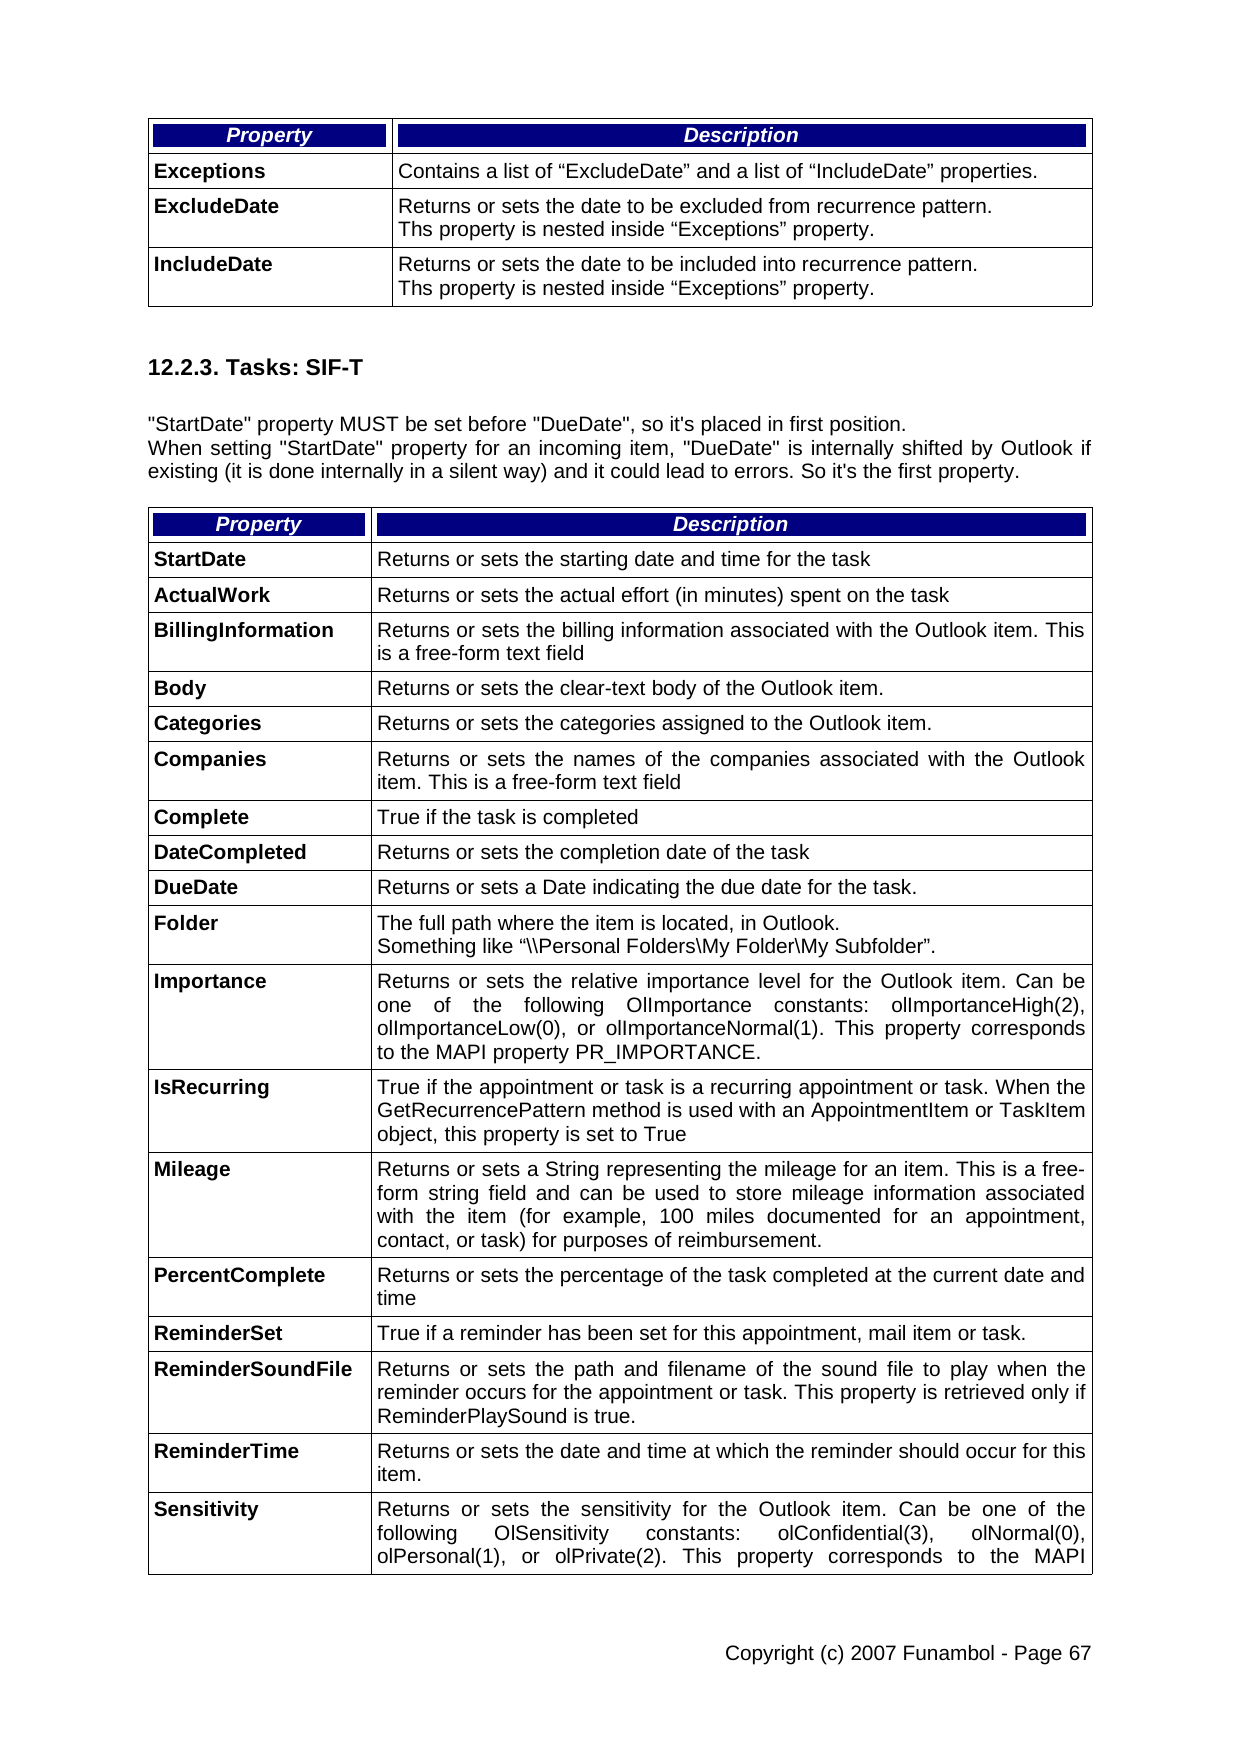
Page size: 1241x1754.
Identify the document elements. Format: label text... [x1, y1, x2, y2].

table_cell ReminderSet [149, 1317, 371, 1351]
table_cell Companies [149, 742, 371, 800]
table_header Description [372, 508, 1092, 542]
table_cell Returns or sets a Date indicating the due date for the task. [372, 871, 1092, 905]
table_cell Returns or sets the percentage of the task completed at the current date and time [372, 1258, 1092, 1316]
subtitle Tasks: SIF-T [148, 354, 1093, 380]
table_cell Returns or sets the date and time at which the reminder should occur for this item. [372, 1434, 1092, 1492]
table_cell Returns or sets a String representing the mileage for an item. This is a free-form string field and can be used to store mileage information associated with the item (for example, 100 miles documented for an appointment, contact, or task) for purposes of reimbursement. [372, 1153, 1092, 1257]
table_cell Returns or sets the names of the companies associated with the Outlook item. This is a free-form text field [372, 742, 1092, 800]
text "StartDate" property MUST be set before "DueDate", so it's placed in first position. [148, 413, 1093, 436]
table_cell True if the task is completed [372, 801, 1092, 835]
table_cell Contains a list of “ExcludeDate” and a list of “IncludeDate” properties. [393, 154, 1092, 188]
table_cell Returns or sets the clear-text body of the Outlook item. [372, 672, 1092, 706]
table_cell Returns or sets the sensitivity for the Outlook item. Can be one of the following OlSensitivity constants: olConfidential(3), olNormal(0), olPersonal(1), or olPrivate(2). This property corresponds to the MAPI [372, 1493, 1092, 1574]
table_cell Returns or sets the categories assigned to the Outlook item. [372, 707, 1092, 741]
table_cell Mileage [149, 1153, 371, 1257]
table_cell Sensitivity [149, 1493, 371, 1574]
table_cell Returns or sets the path and filename of the sound file to play when the reminder occurs for the appointment or task. This property is retrieved only if ReminderPlaySound is true. [372, 1352, 1092, 1433]
table_cell DateCompleted [149, 836, 371, 870]
table_cell Body [149, 672, 371, 706]
table_cell DueDate [149, 871, 371, 905]
table_cell ExcludeDate [149, 189, 392, 247]
table_header Property [149, 119, 392, 153]
table_header Property [149, 508, 371, 542]
table_cell Returns or sets the date to be included into recurrence pattern. Ths property is nested inside “Exceptions” property. [393, 248, 1092, 306]
table_cell Returns or sets the relative importance level for the Outlook item. Can be one of the following OlImportance constants: olImportanceHigh(2), olImportanceLow(0), or olImportanceNormal(1). This property corresponds to the MAPI property PR_IMPORTANCE. [372, 965, 1092, 1069]
table_cell BillingInformation [149, 613, 371, 671]
table_cell Complete [149, 801, 371, 835]
table_cell Returns or sets the date to be excluded from recurrence pattern. Ths property is nested inside “Exceptions” property. [393, 189, 1092, 247]
table_cell StartDate [149, 543, 371, 577]
table_cell ActualWork [149, 578, 371, 612]
table_cell Exceptions [149, 154, 392, 188]
table_cell True if a reminder has been set for this appointment, mail item or task. [372, 1317, 1092, 1351]
table_cell Importance [149, 965, 371, 1069]
table_cell IncludeDate [149, 248, 392, 306]
table_header Description [393, 119, 1092, 153]
table_cell Folder [149, 906, 371, 964]
text When setting "StartDate" property for an incoming item, "DueDate" is internally shifted by Outlook if existing (it is done internally in a silent way) and it could lead to errors. So it's the first property. [148, 436, 1093, 483]
table_cell ReminderTime [149, 1434, 371, 1492]
table_cell Returns or sets the starting date and time for the task [372, 543, 1092, 577]
table_cell Returns or sets the completion date of the task [372, 836, 1092, 870]
table_cell IsRecurring [149, 1070, 371, 1152]
table_cell The full path where the item is located, in Outlook. Something like “\\Personal Folders\My Folder\My Subfolder”. [372, 906, 1092, 964]
table_cell Categories [149, 707, 371, 741]
table_cell Returns or sets the billing information associated with the Outlook item. This is a free-form text field [372, 613, 1092, 671]
table_cell True if the appointment or task is a recurring appointment or task. When the GetRecurrencePattern method is used with an AppointmentItem or TaskItem object, this property is set to True [372, 1070, 1092, 1152]
table_cell Returns or sets the actual effort (in minutes) spent on the task [372, 578, 1092, 612]
table_cell ReminderSoundFile [149, 1352, 371, 1433]
table_cell PercentComplete [149, 1258, 371, 1316]
